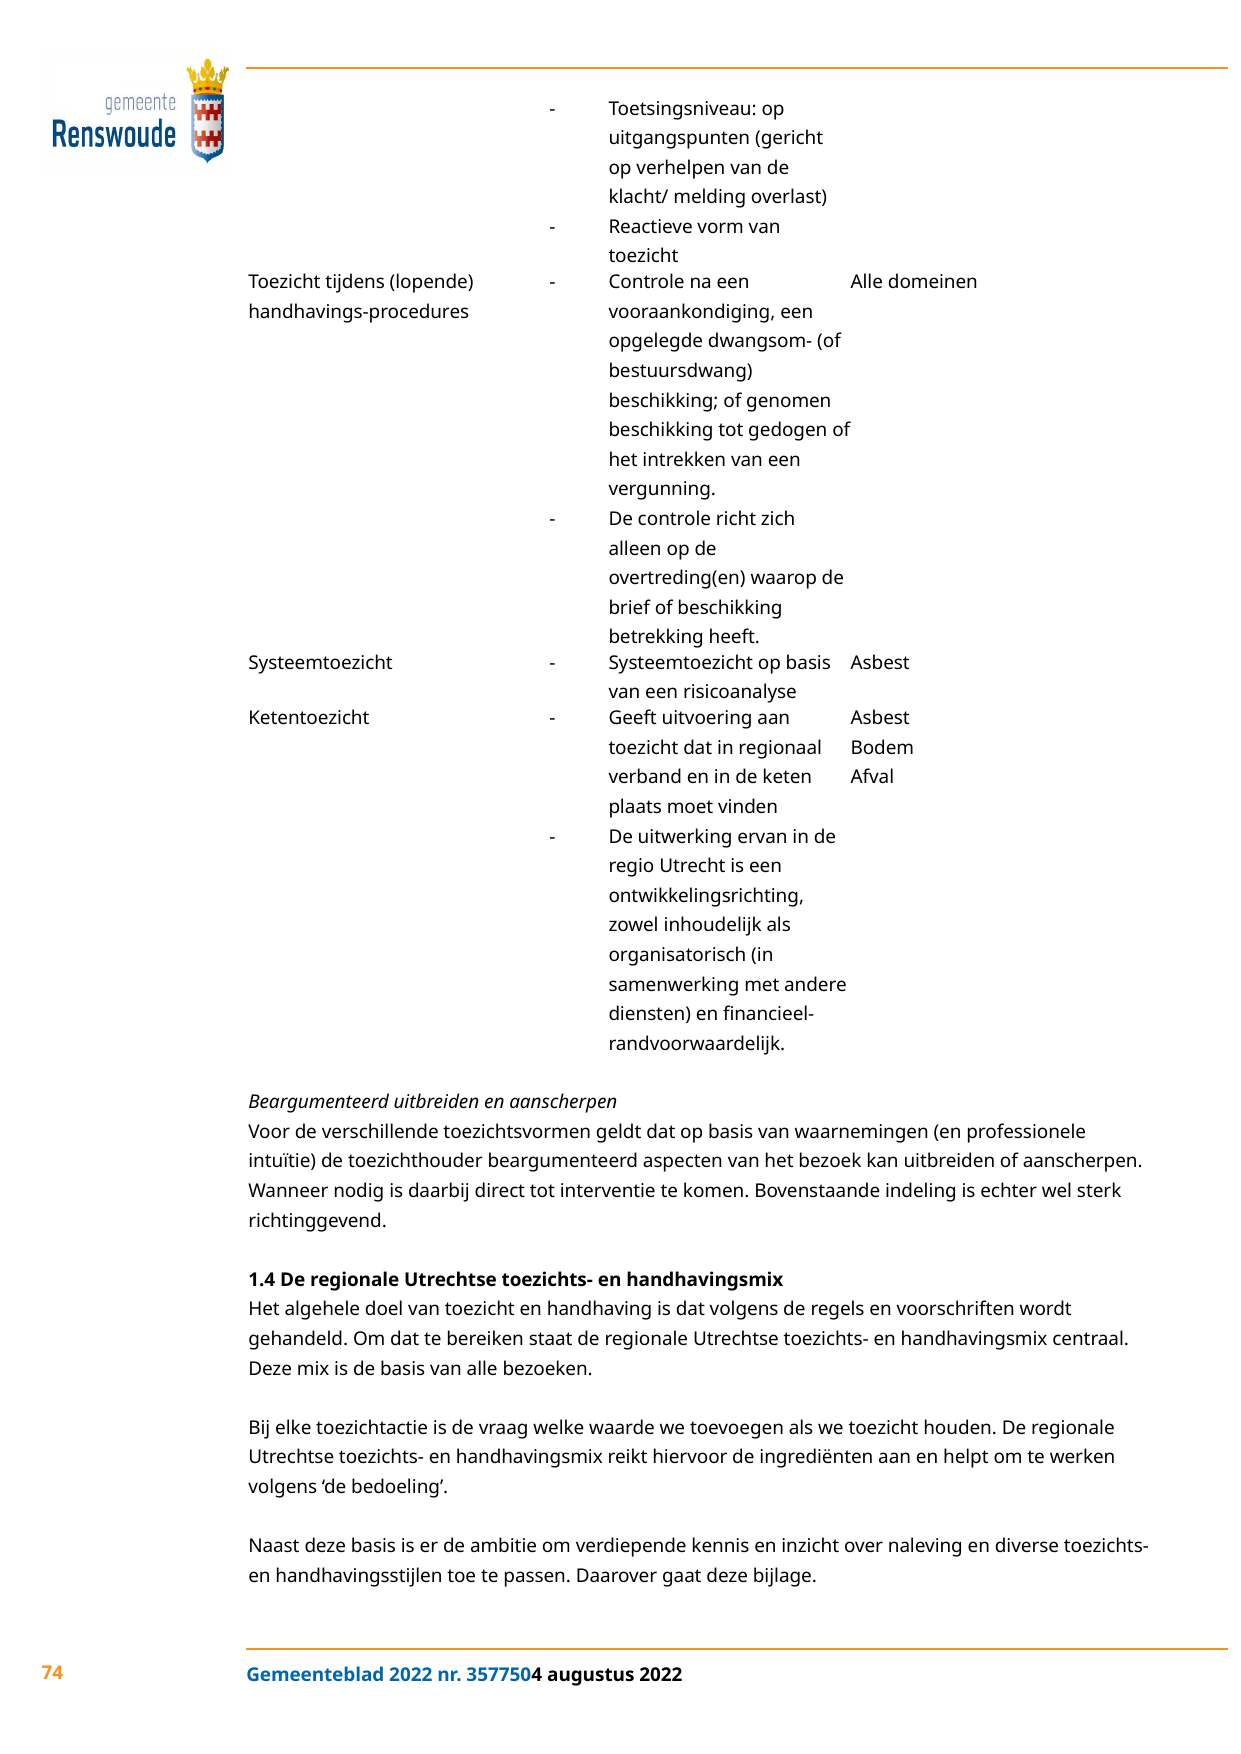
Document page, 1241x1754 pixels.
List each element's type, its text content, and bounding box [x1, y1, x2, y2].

table_cell Asbest [850, 649, 1152, 704]
text Naast deze basis is er de ambitie om verdiepende kennis en inzicht over naleving en diverse toezichts-en handhavingsstijlen toe te passen. Daarover gaat deze bijlage. [248, 1532, 1152, 1587]
text Bij elke toezichtactie is de vraag welke waarde we toevoegen als we toezicht houden. De regionale Utrechtse toezichts- en handhavingsmix reikt hiervoor de ingrediënten aan en helpt om te werken volgens ‘de bedoeling’. [248, 1414, 1152, 1499]
table_cell Ketentoezicht [248, 705, 549, 1056]
text 1.4 De regionale Utrechtse toezichts- en handhavingsmix [248, 1266, 1152, 1292]
table_cell Systeemtoezicht [248, 649, 549, 704]
text Beargumenteerd uitbreiden en aanscherpen [248, 1088, 1152, 1114]
table_cell [248, 95, 549, 268]
table_cell Alle domeinen [850, 269, 1152, 649]
table_cell Systeemtoezicht op basis van een risicoanalyse [549, 649, 850, 704]
table_cell Toetsingsniveau: op uitgangspunten (gericht op verhelpen van de klacht/ melding overlast) Reactieve vorm van toezicht [549, 95, 850, 268]
text Het algehele doel van toezicht en handhaving is dat volgens de regels en voorschriften wordt gehandeld. Om dat te bereiken staat de regionale Utrechtse toezichts- en handhavingsmix centraal. Deze mix is de basis van alle bezoeken. [248, 1296, 1152, 1380]
table_cell [850, 95, 1152, 268]
table_cell Geeft uitvoering aan toezicht dat in regionaal verband en in de keten plaats moet vinden De uitwerking ervan in de regio Utrecht is een ontwikkelingsrichting, zowel inhoudelijk als organisatorisch (in samenwerking met andere diensten) en financieel-randvoorwaardelijk. [549, 705, 850, 1056]
picture [41, 47, 231, 172]
table_cell Asbest Bodem Afval [850, 705, 1152, 1056]
text Voor de verschillende toezichtsvormen geldt dat op basis van waarnemingen (en professionele intuïtie) de toezichthouder beargumenteerd aspecten van het bezoek kan uitbreiden of aanscherpen. Wanneer nodig is daarbij direct tot interventie te komen. Bovenstaande indeling is echter wel sterk richtinggevend. [248, 1118, 1152, 1232]
table_cell Toezicht tijdens (lopende) handhavings-procedures [248, 269, 549, 649]
table_cell Controle na een vooraankondiging, een opgelegde dwangsom- (of bestuursdwang) beschikking; of genomen beschikking tot gedogen of het intrekken van een vergunning. De controle richt zich alleen op de overtreding(en) waarop de brief of beschikking betrekking heeft. [549, 269, 850, 649]
